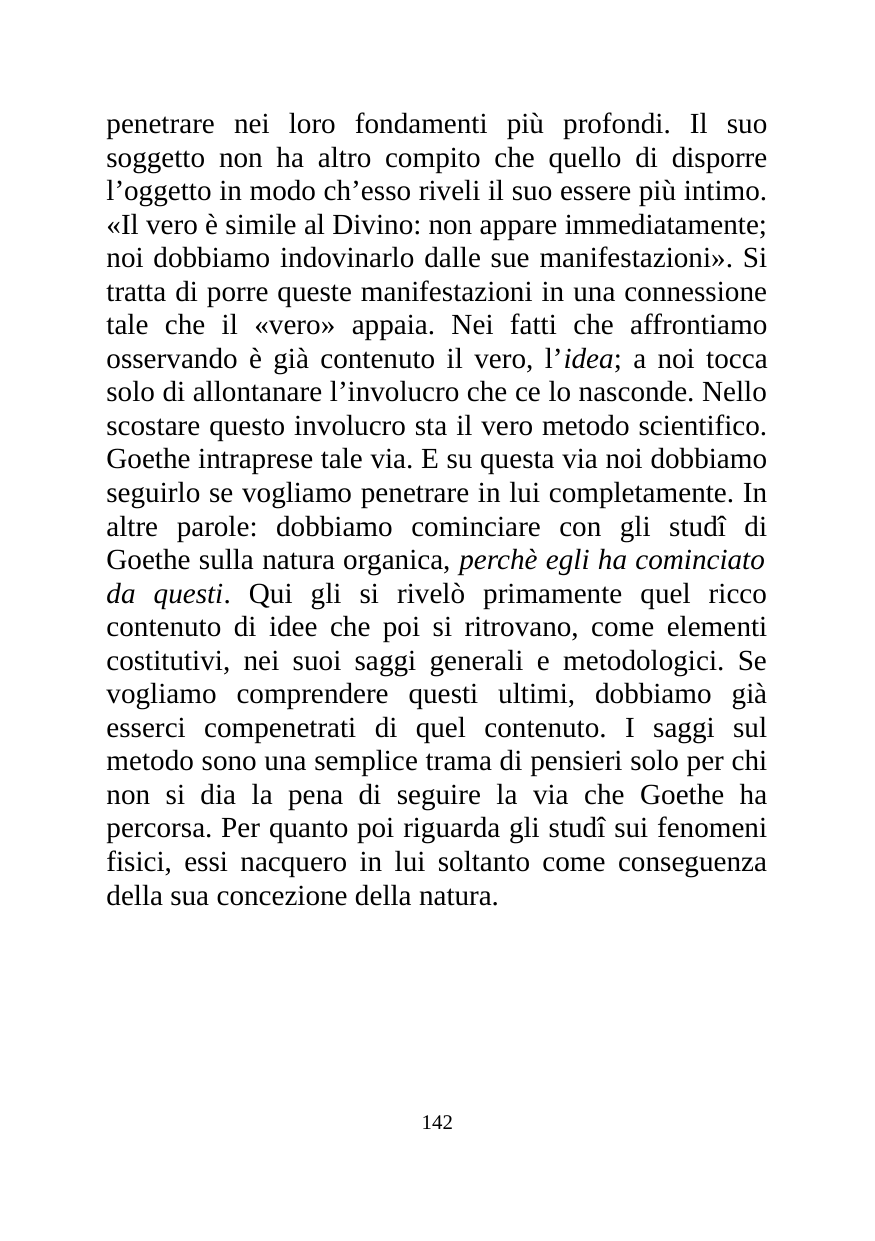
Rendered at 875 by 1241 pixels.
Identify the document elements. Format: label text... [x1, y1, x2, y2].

text penetrare nei loro fondamenti più profondi. Il suo soggetto non ha altro compito che quello di disporre l’oggetto in modo ch’esso riveli il suo essere più intimo. «Il vero è simile al Divino: non appare immediatamente; noi dobbiamo indovinarlo dalle sue manifestazioni». Si tratta di porre queste manifestazioni in una connessione tale che il «vero» appaia. Nei fatti che affrontiamo osservando è già contenuto il vero, l’idea; a noi tocca solo di allontanare l’involucro che ce lo nasconde. Nello scostare questo involucro sta il vero metodo scientifico. Goethe intraprese tale via. E su questa via noi dobbiamo seguirlo se vogliamo penetrare in lui completamente. In altre parole: dobbiamo cominciare con gli studî di Goethe sulla natura organica, perchè egli ha cominciato da questi. Qui gli si rivelò primamente quel ricco contenuto di idee che poi si ritrovano, come elementi costitutivi, nei suoi saggi generali e metodologici. Se vogliamo comprendere questi ultimi, dobbiamo già esserci compenetrati di quel contenuto. I saggi sul metodo sono una semplice trama di pensieri solo per chi non si dia la pena di seguire la via che Goethe ha percorsa. Per quanto poi riguarda gli studî sui fenomeni fisici, essi nacquero in lui soltanto come conseguenza della sua concezione della natura. [106, 106, 768, 911]
